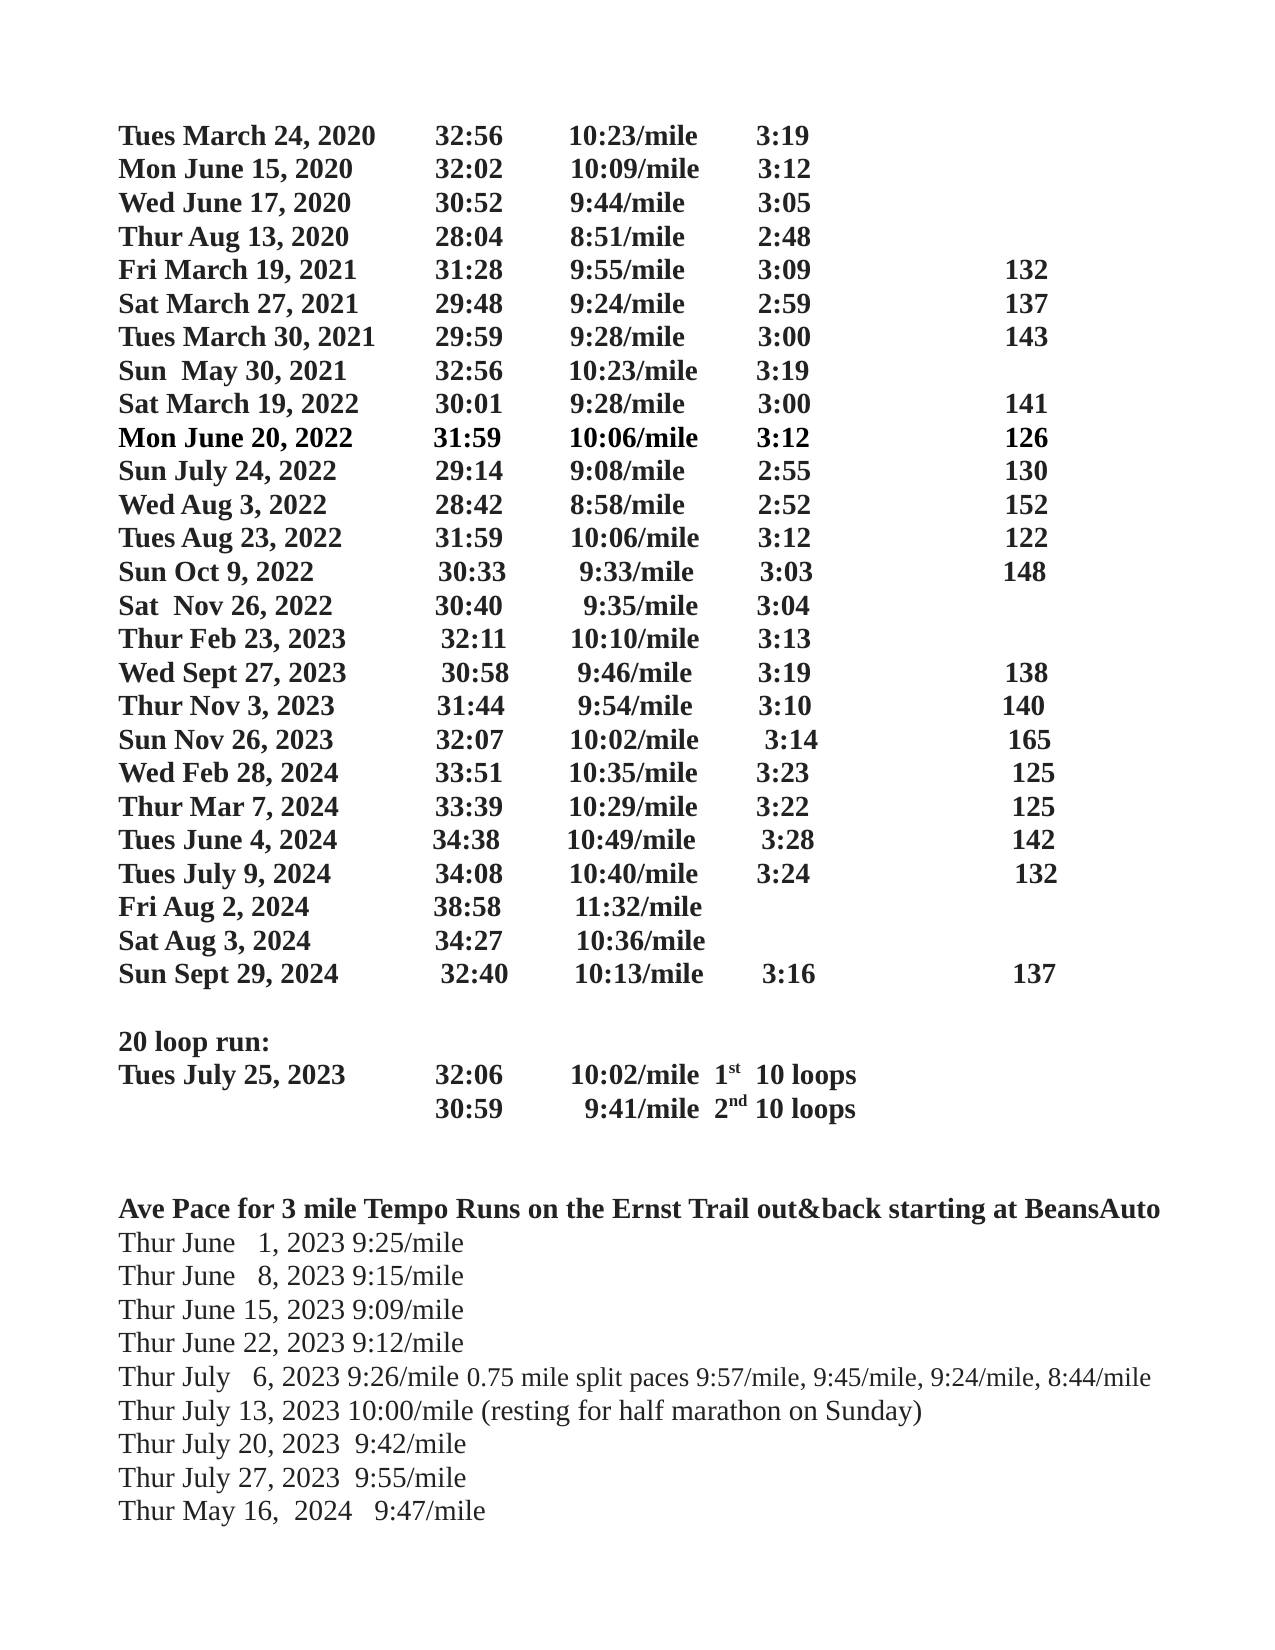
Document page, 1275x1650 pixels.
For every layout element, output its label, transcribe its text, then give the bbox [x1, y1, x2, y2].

text Sun May 30, 2021 32:56 10:23/mile 3:19 [118, 353, 1161, 386]
text Thur June 8, 2023 9:15/mile [118, 1258, 1161, 1292]
text Sun Nov 26, 2023 32:07 10:02/mile 3:14 165 [118, 722, 1161, 755]
text Thur June 1, 2023 9:25/mile [118, 1225, 1161, 1258]
text Sun Sept 29, 2024 32:40 10:13/mile 3:16 137 [118, 957, 1161, 990]
text Thur July 6, 2023 9:26/mile 0.75 mile split paces 9:57/mile, 9:45/mile, 9:24/mile, 8:44/mile [118, 1359, 1161, 1393]
text Sun Oct 9, 2022 30:33 9:33/mile 3:03 148 [118, 554, 1161, 588]
text 20 loop run: [118, 1024, 1161, 1057]
text Sun July 24, 2022 29:14 9:08/mile 2:55 130 [118, 453, 1161, 487]
text Thur July 20, 2023 9:42/mile [118, 1426, 1161, 1460]
text Thur May 16, 2024 9:47/mile [118, 1493, 1161, 1527]
text Fri March 19, 2021 31:28 9:55/mile 3:09 132 [118, 252, 1161, 286]
text Thur Nov 3, 2023 31:44 9:54/mile 3:10 140 [118, 688, 1161, 722]
text Thur June 22, 2023 9:12/mile [118, 1326, 1161, 1359]
text Sat March 27, 2021 29:48 9:24/mile 2:59 137 [118, 286, 1161, 319]
text Thur June 15, 2023 9:09/mile [118, 1292, 1161, 1326]
text Mon June 20, 2022 31:59 10:06/mile 3:12 126 [118, 420, 1157, 453]
text 30:59 9:41/mile 2nd 10 loops [118, 1091, 1161, 1124]
text Ave Pace for 3 mile Tempo Runs on the Ernst Trail out&back starting at BeansAuto [118, 1191, 1161, 1225]
text Tues March 30, 2021 29:59 9:28/mile 3:00 143 [118, 319, 1161, 353]
text Sat Nov 26, 2022 30:40 9:35/mile 3:04 [118, 588, 1161, 621]
text Wed Sept 27, 2023 30:58 9:46/mile 3:19 138 [118, 655, 1161, 688]
text Tues March 24, 2020 32:56 10:23/mile 3:19 [118, 118, 1161, 152]
text Fri Aug 2, 2024 38:58 11:32/mile [118, 889, 1161, 923]
text Thur Feb 23, 2023 32:11 10:10/mile 3:13 [118, 621, 1161, 655]
text Wed Aug 3, 2022 28:42 8:58/mile 2:52 152 [118, 487, 1161, 521]
text Mon June 15, 2020 32:02 10:09/mile 3:12 [118, 152, 1161, 185]
text Tues July 25, 2023 32:06 10:02/mile 1st 10 loops [118, 1057, 1161, 1091]
text Thur July 27, 2023 9:55/mile [118, 1460, 1161, 1493]
text Wed Feb 28, 2024 33:51 10:35/mile 3:23 125 [118, 755, 1161, 789]
text Thur July 13, 2023 10:00/mile (resting for half marathon on Sunday) [118, 1393, 1161, 1426]
text Tues July 9, 2024 34:08 10:40/mile 3:24 132 [118, 856, 1161, 889]
text Sat Aug 3, 2024 34:27 10:36/mile [118, 923, 1161, 957]
text Sat March 19, 2022 30:01 9:28/mile 3:00 141 [118, 386, 1161, 420]
text Tues Aug 23, 2022 31:59 10:06/mile 3:12 122 [118, 521, 1161, 554]
text Thur Mar 7, 2024 33:39 10:29/mile 3:22 125 [118, 789, 1161, 822]
text Thur Aug 13, 2020 28:04 8:51/mile 2:48 [118, 219, 1161, 252]
text Tues June 4, 2024 34:38 10:49/mile 3:28 142 [118, 822, 1161, 856]
text Wed June 17, 2020 30:52 9:44/mile 3:05 [118, 185, 1161, 219]
